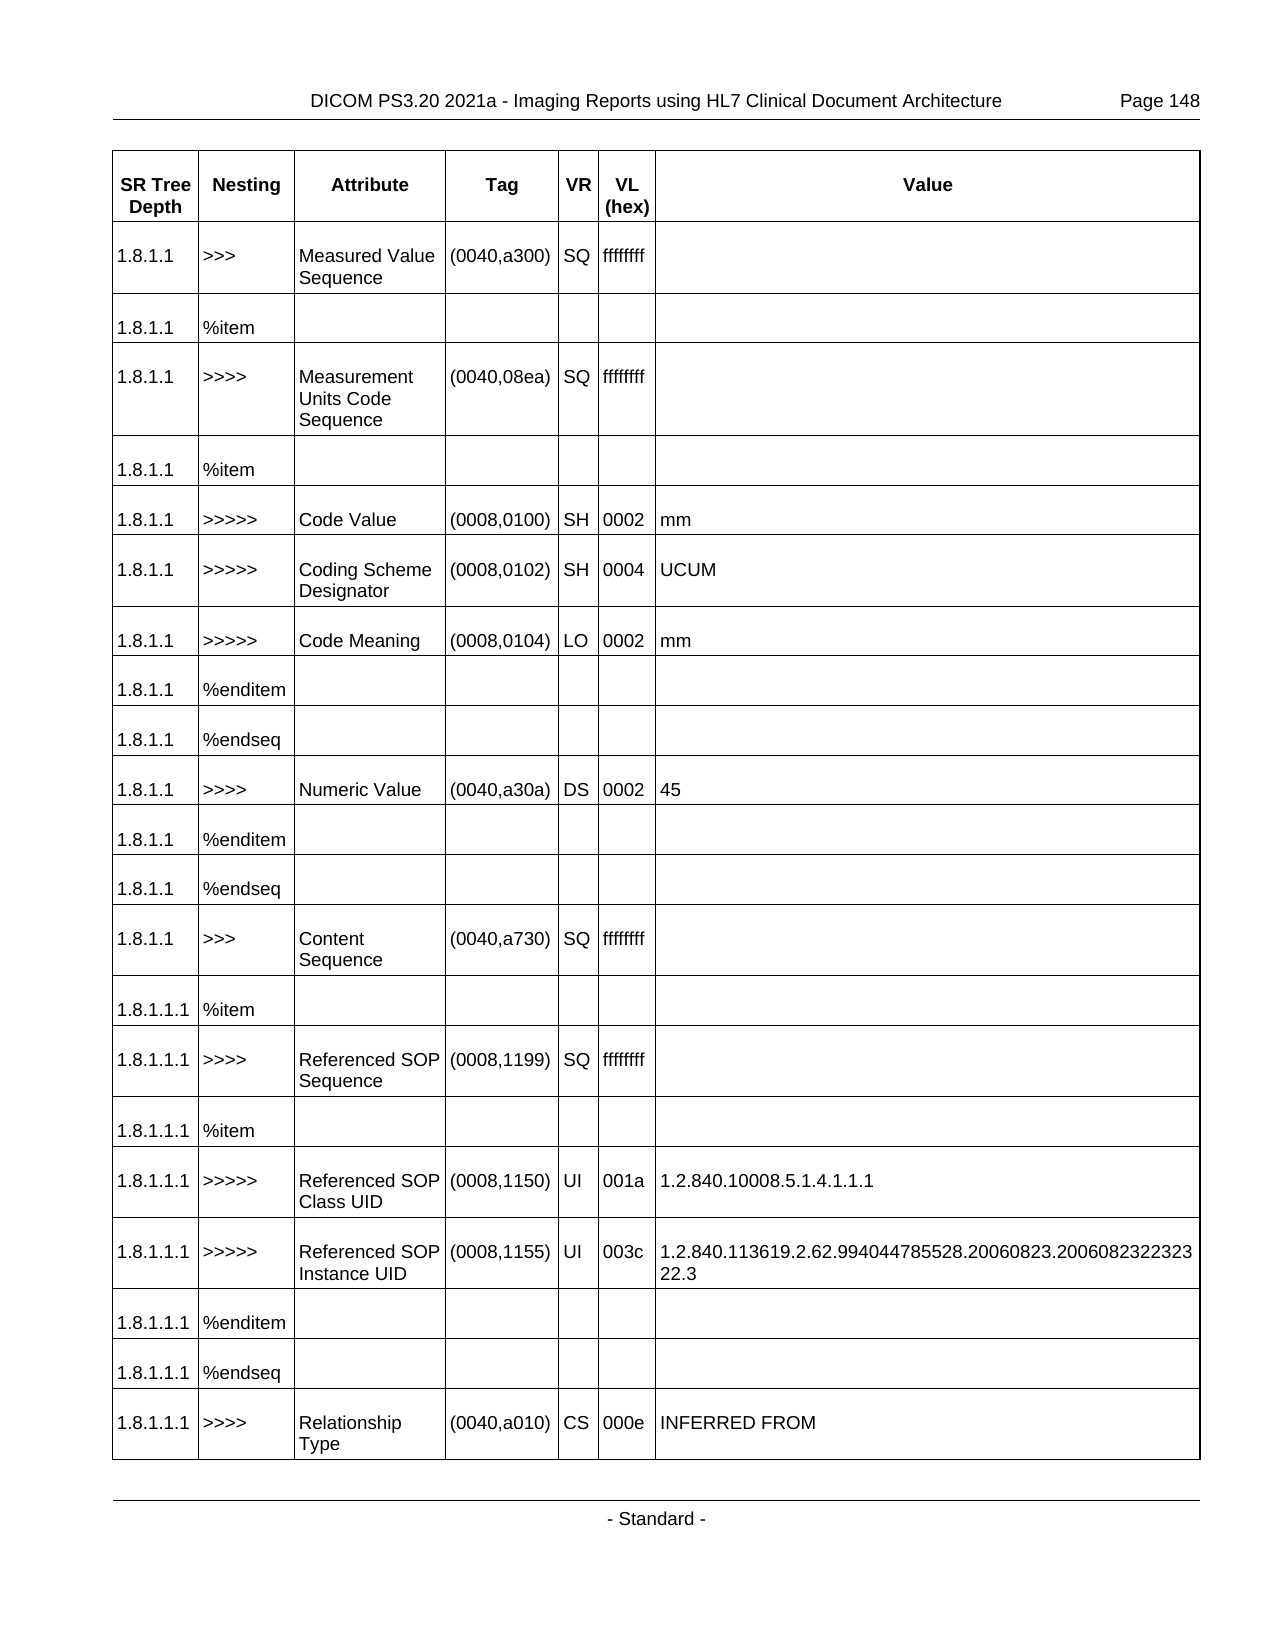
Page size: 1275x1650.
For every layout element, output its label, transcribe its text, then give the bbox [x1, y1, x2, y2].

table_cell (0040,a30a) [446, 756, 558, 804]
table_cell 1.8.1.1.1 [113, 1289, 198, 1338]
table_cell %endseq [199, 855, 294, 904]
table_cell [446, 1097, 558, 1146]
table_cell [656, 436, 1199, 485]
table_cell (0008,1150) [446, 1147, 558, 1217]
table_cell [656, 706, 1199, 755]
table_cell 1.8.1.1.1 [113, 1147, 198, 1217]
table_cell Content Sequence [295, 905, 445, 975]
table_cell Referenced SOP Sequence [295, 1026, 445, 1096]
table_cell [599, 294, 655, 342]
table_cell [295, 294, 445, 342]
table_cell 1.8.1.1 [113, 535, 198, 606]
table_cell [295, 1097, 445, 1146]
table_cell (0040,a730) [446, 905, 558, 975]
table_cell 1.8.1.1.1 [113, 1026, 198, 1096]
table_cell ffffffff [599, 222, 655, 292]
table_cell Relationship Type [295, 1389, 445, 1459]
table_cell 003c [599, 1218, 655, 1288]
table_cell >>>>> [199, 607, 294, 655]
table_cell INFERRED FROM [656, 1389, 1199, 1459]
table_cell 45 [656, 756, 1199, 804]
table_cell >>>>> [199, 1147, 294, 1217]
table_cell 0002 [599, 756, 655, 804]
table_cell [559, 1339, 598, 1387]
table_cell UI [559, 1218, 598, 1288]
table_cell 1.8.1.1 [113, 607, 198, 655]
table_cell (0040,a010) [446, 1389, 558, 1459]
table_cell [656, 976, 1199, 1025]
table_cell [295, 1289, 445, 1338]
table_cell >>>> [199, 343, 294, 435]
table_cell [559, 805, 598, 854]
table_cell 1.8.1.1 [113, 343, 198, 435]
table_cell Code Meaning [295, 607, 445, 655]
table_cell [295, 1339, 445, 1387]
table_cell >>>> [199, 1389, 294, 1459]
table_cell [295, 855, 445, 904]
table_cell Referenced SOP Class UID [295, 1147, 445, 1217]
table_cell [559, 706, 598, 755]
table_cell %item [199, 294, 294, 342]
table_header Tag [446, 151, 558, 221]
table_cell [559, 1289, 598, 1338]
table_cell (0008,1199) [446, 1026, 558, 1096]
table_cell 1.8.1.1 [113, 294, 198, 342]
table_cell [446, 976, 558, 1025]
table_cell 000e [599, 1389, 655, 1459]
table_header Attribute [295, 151, 445, 221]
table_cell [599, 805, 655, 854]
table_cell (0040,08ea) [446, 343, 558, 435]
table_cell [559, 656, 598, 705]
table_cell 1.8.1.1.1 [113, 1218, 198, 1288]
table_cell 1.8.1.1 [113, 905, 198, 975]
table_cell Numeric Value [295, 756, 445, 804]
table_cell [559, 1097, 598, 1146]
table_cell 1.8.1.1 [113, 855, 198, 904]
table_cell UI [559, 1147, 598, 1217]
table_cell %item [199, 976, 294, 1025]
table_cell SQ [559, 343, 598, 435]
table_cell %endseq [199, 1339, 294, 1387]
table_cell [446, 1339, 558, 1387]
table_cell Measurement Units Code Sequence [295, 343, 445, 435]
table_cell 1.8.1.1.1 [113, 976, 198, 1025]
table_cell >>>> [199, 1026, 294, 1096]
table_cell ffffffff [599, 905, 655, 975]
table_cell [599, 1097, 655, 1146]
table_cell [446, 1289, 558, 1338]
table_cell 1.8.1.1 [113, 486, 198, 534]
table_cell 1.8.1.1 [113, 756, 198, 804]
table_cell [656, 656, 1199, 705]
table_cell [559, 855, 598, 904]
table_cell >>>>> [199, 486, 294, 534]
table_cell [559, 976, 598, 1025]
table_cell >>> [199, 222, 294, 292]
table_cell ffffffff [599, 343, 655, 435]
table_cell %item [199, 436, 294, 485]
table_header VR [559, 151, 598, 221]
table_cell [656, 1339, 1199, 1387]
table_cell [656, 1289, 1199, 1338]
table_cell [599, 1289, 655, 1338]
table_cell [656, 1026, 1199, 1096]
table_cell Coding Scheme Designator [295, 535, 445, 606]
table_cell 001a [599, 1147, 655, 1217]
table_cell SQ [559, 1026, 598, 1096]
table_cell %enditem [199, 1289, 294, 1338]
table_cell 1.2.840.113619.2.62.994044785528.20060823.200608232232322.3 [656, 1218, 1199, 1288]
table_cell mm [656, 607, 1199, 655]
table_cell [446, 294, 558, 342]
table_cell [599, 1339, 655, 1387]
table_cell (0008,1155) [446, 1218, 558, 1288]
table_cell 0002 [599, 607, 655, 655]
table_cell 0002 [599, 486, 655, 534]
table_cell ffffffff [599, 1026, 655, 1096]
table_cell 1.8.1.1.1 [113, 1339, 198, 1387]
table_cell 1.8.1.1.1 [113, 1097, 198, 1146]
table_cell [559, 294, 598, 342]
table_cell Measured Value Sequence [295, 222, 445, 292]
table_cell [656, 905, 1199, 975]
table_header VL (hex) [599, 151, 655, 221]
table_cell [295, 706, 445, 755]
table_cell SQ [559, 905, 598, 975]
table_cell [656, 294, 1199, 342]
table_header Nesting [199, 151, 294, 221]
table_cell [599, 436, 655, 485]
table_cell 1.8.1.1.1 [113, 1389, 198, 1459]
table_cell 1.8.1.1 [113, 436, 198, 485]
table_cell >>>>> [199, 1218, 294, 1288]
table_cell (0008,0104) [446, 607, 558, 655]
table_cell [295, 656, 445, 705]
table_cell LO [559, 607, 598, 655]
table_cell mm [656, 486, 1199, 534]
table_cell [295, 976, 445, 1025]
table_cell [446, 436, 558, 485]
table_cell [599, 656, 655, 705]
table_cell [599, 706, 655, 755]
table_cell [656, 1097, 1199, 1146]
table_cell 1.8.1.1 [113, 222, 198, 292]
table_cell %enditem [199, 805, 294, 854]
table_cell [599, 976, 655, 1025]
table_cell (0040,a300) [446, 222, 558, 292]
table_cell [559, 436, 598, 485]
table_cell 1.8.1.1 [113, 656, 198, 705]
table_cell UCUM [656, 535, 1199, 606]
table_cell (0008,0102) [446, 535, 558, 606]
table_cell [656, 855, 1199, 904]
table_cell >>>>> [199, 535, 294, 606]
table_cell 1.8.1.1 [113, 805, 198, 854]
table_cell %item [199, 1097, 294, 1146]
table_cell [656, 222, 1199, 292]
table_cell [656, 343, 1199, 435]
table_cell SQ [559, 222, 598, 292]
table_cell SH [559, 486, 598, 534]
table_cell [446, 855, 558, 904]
table_header Value [656, 151, 1199, 221]
table_cell >>> [199, 905, 294, 975]
table_cell %endseq [199, 706, 294, 755]
table_cell %enditem [199, 656, 294, 705]
table_cell Referenced SOP Instance UID [295, 1218, 445, 1288]
table_cell [446, 656, 558, 705]
table_cell [446, 805, 558, 854]
table_header SR Tree Depth [113, 151, 198, 221]
table_cell [295, 805, 445, 854]
table_cell Code Value [295, 486, 445, 534]
table_cell [599, 855, 655, 904]
table_cell (0008,0100) [446, 486, 558, 534]
table_cell [446, 706, 558, 755]
table_cell 0004 [599, 535, 655, 606]
table_cell CS [559, 1389, 598, 1459]
table_cell SH [559, 535, 598, 606]
table_cell 1.8.1.1 [113, 706, 198, 755]
table_cell 1.2.840.10008.5.1.4.1.1.1 [656, 1147, 1199, 1217]
table_cell [656, 805, 1199, 854]
table_cell DS [559, 756, 598, 804]
table_cell [295, 436, 445, 485]
table_cell >>>> [199, 756, 294, 804]
